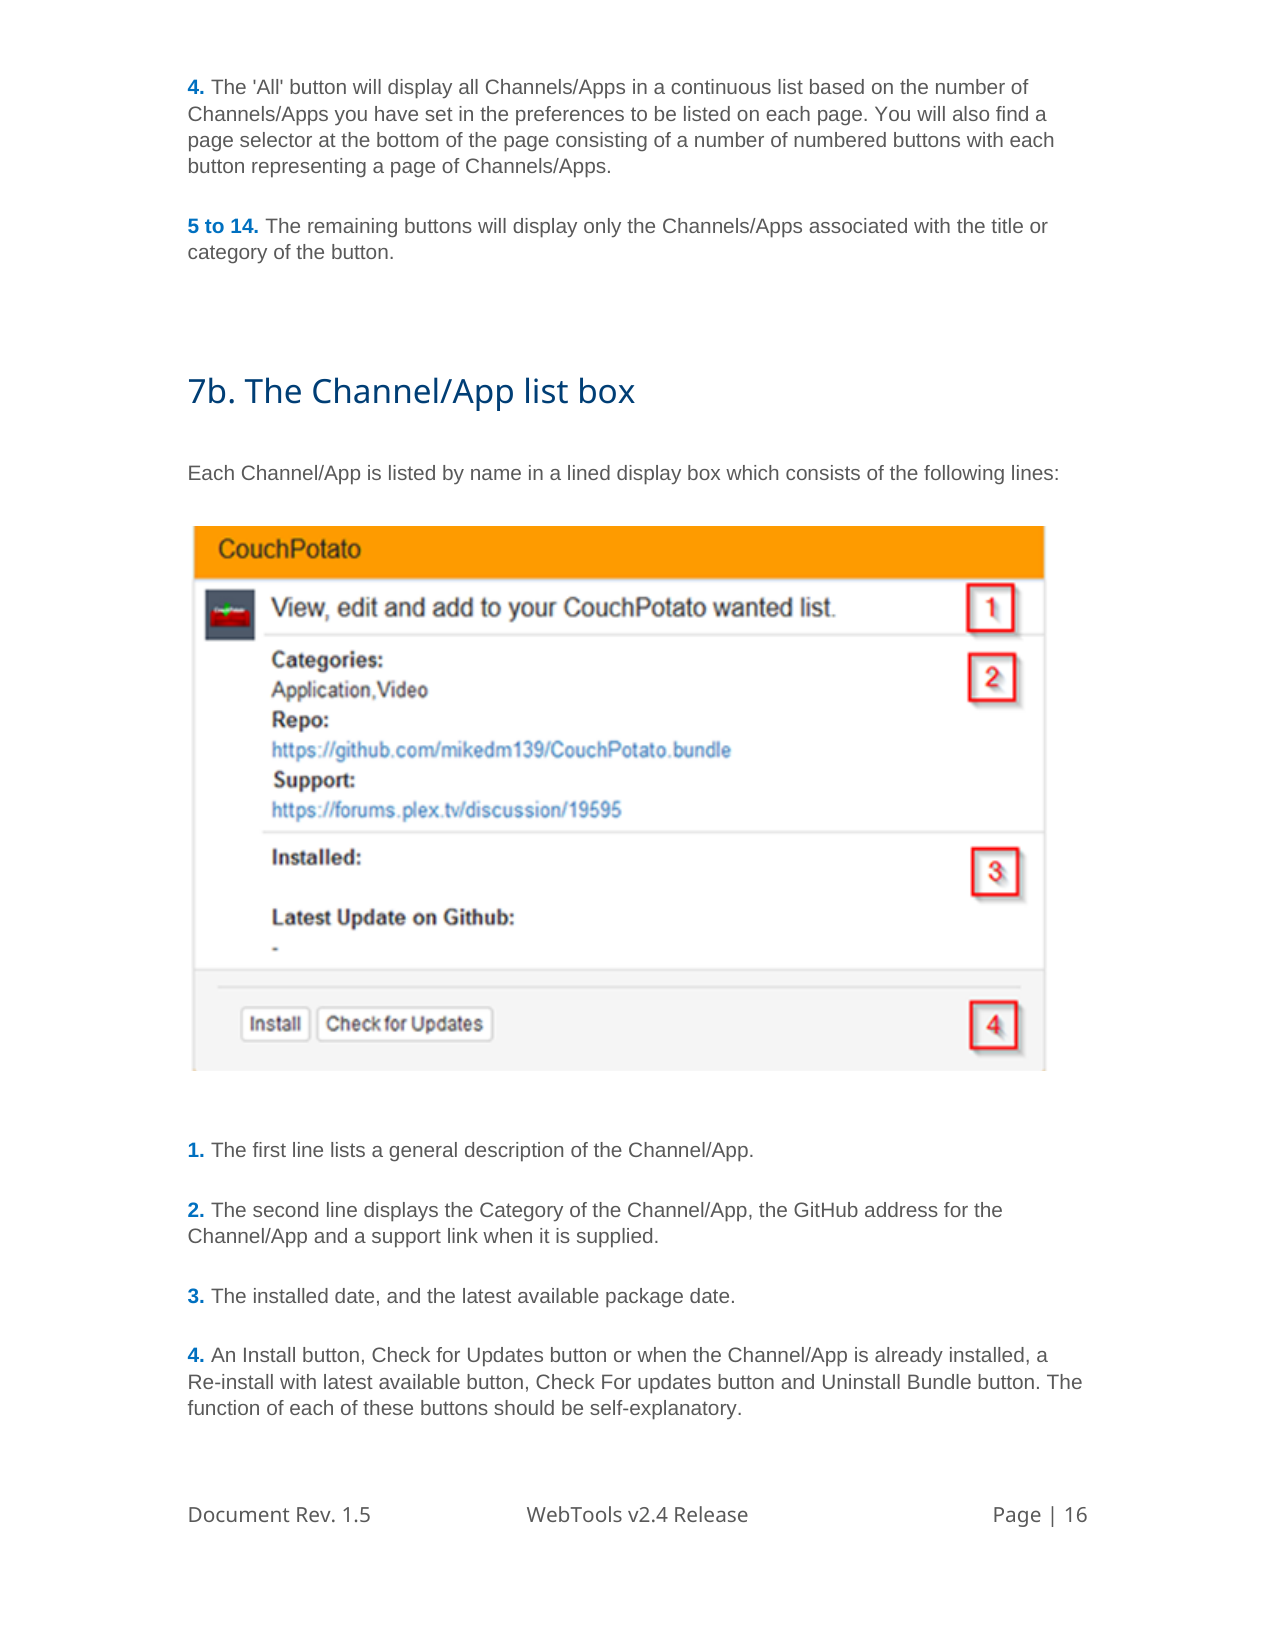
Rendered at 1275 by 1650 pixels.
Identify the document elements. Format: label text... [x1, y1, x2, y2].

text Each Channel/App is listed by name in a lined display box which consists of the following lines: [187, 430, 1087, 1102]
subtitle 7b. The Channel/App list box [187, 368, 1087, 413]
text 5 to 14. The remaining buttons will display only the Channels/Apps associated with the title or category of the button. [187, 214, 1087, 264]
text 1. The first line lists a general description of the Channel/App. [187, 1138, 1087, 1162]
text 4. The 'All' button will display all Channels/Apps in a continuous list based on the number of Channels/Apps you have set in the preferences to be listed on each page. You will also find a page selector at the bottom of the page consisting of a number of numbered buttons with each button representing a page of Channels/Apps. [187, 75, 1087, 178]
text 2. The second line displays the Category of the Channel/App, the GitHub address for the Channel/App and a support link when it is supplied. [187, 1197, 1087, 1248]
text 3. The installed date, and the latest available package date. [187, 1283, 1087, 1307]
text 4. An Install button, Check for Updates button or when the Channel/App is already installed, a Re-install with latest available button, Check For updates button and Uninstall Bundle button. The function of each of these buttons should be self-explanatory. [187, 1343, 1087, 1420]
